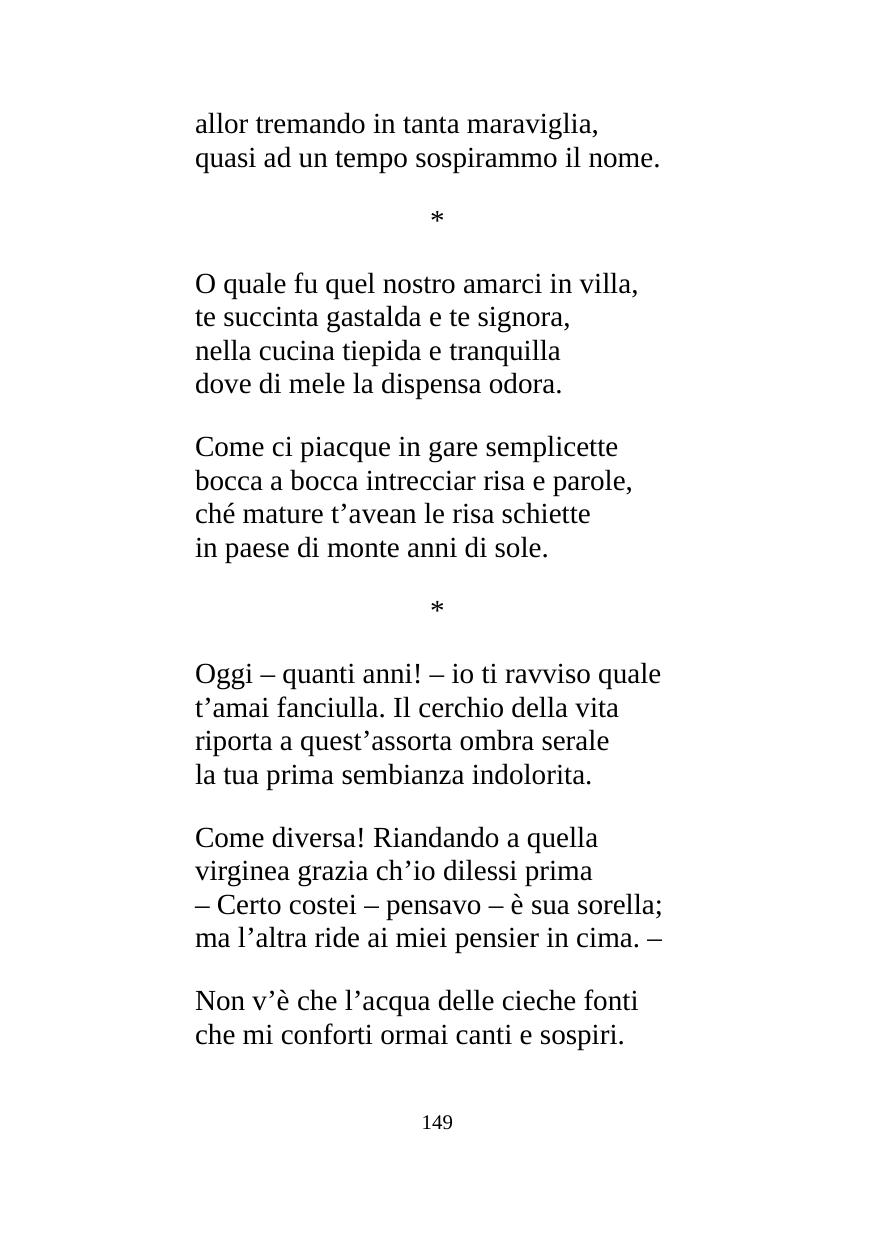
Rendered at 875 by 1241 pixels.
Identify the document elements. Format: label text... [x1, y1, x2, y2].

text Non v’è che l’acqua delle cieche fonti che mi conforti ormai canti e sospiri. [195, 983, 768, 1051]
text Come ci piacque in gare semplicette bocca a bocca intrecciar risa e parole, ché mature t’avean le risa schiette in paese di monte anni di sole. [195, 429, 768, 564]
text allor tremando in tanta maraviglia, quasi ad un tempo sospirammo il nome. [195, 106, 768, 173]
text * [106, 593, 768, 627]
text Oggi – quanti anni! – io ti ravviso quale t’amai fanciulla. Il cerchio della vita riporta a quest’assorta ombra serale la tua prima sembianza indolorita. [195, 656, 768, 790]
text O quale fu quel nostro amarci in villa, te succinta gastalda e te signora, nella cucina tiepida e tranquilla dove di mele la dispensa odora. [195, 266, 768, 400]
text Come diversa! Riandando a quella virginea grazia ch’io dilessi prima – Certo costei – pensavo – è sua sorella; ma l’altra ride ai miei pensier in cima. – [195, 820, 768, 954]
text * [106, 203, 768, 236]
